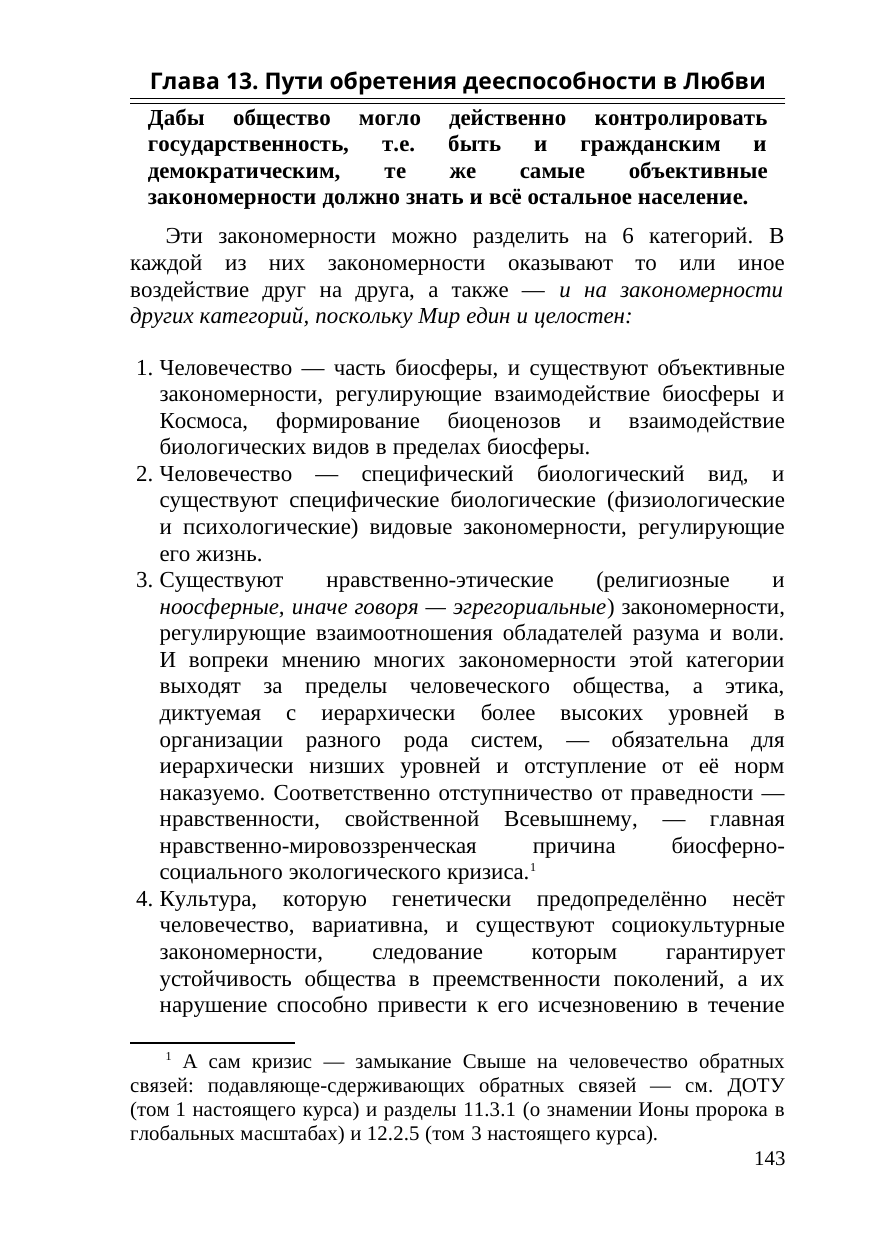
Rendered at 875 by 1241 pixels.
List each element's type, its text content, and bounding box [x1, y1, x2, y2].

list А сам кризис — замыкание Свыше на человечество обратных связей: подавляюще-сдерживающих обратных связей — см. ДОТУ (том 1 настоящего курса) и разделы 11.3.1 (о знамении Ионы пророка в глобальных масштабах) и 12.2.5 (том 3 настоящего курса). [130, 1049, 785, 1145]
text Дабы общество могло действенно контролировать государственность, т.е. быть и гражданским и демократическим, те же самые объективные закономерности должно знать и всё остальное население. [148, 104, 768, 210]
list Культура, которую генетически предопределённо несёт человечество, вариативна, и существуют социокультурные закономерности, следование которым гарантирует устойчивость общества в преемственности поколений, а их нарушение способно привести к его исчезновению в течение [130, 885, 785, 1018]
list Человечество — специфический биологический вид, и существуют специфи­ческие биологические (физиологические и психологические) видовые закономерности, регулирующие его жизнь. [130, 460, 785, 566]
text Эти закономерности можно разделить на 6 категорий. В каждой из них закономерности оказывают то или иное воздействие друг на друга, а также — и на закономерности других категорий, поскольку Мир един и целостен: [130, 222, 785, 328]
list Человечество — часть биосферы, и существуют объективные закономерности, регулирующие взаимодействие биосферы и Космоса, формирование биоценозов и взаимодействие биологических видов в пределах биосферы. [130, 353, 785, 460]
list Существуют нравственно-этические (религиозные и ноосферные, иначе говоря — эгрегориальные) закономерности, регулирующие взаимоотношения обладателей разума и воли. И вопреки мнению многих закономерности этой категории выходят за пределы человеческого общества, а этика, диктуемая с иерархически более высоких уровней в организации разного рода систем, — обязательна для иерархически низших уровней и отступление от её норм наказуемо. Соответственно отступничество от праведности — нравственности, свойственной Всевышнему, — главная нравственно-мировоззренческая причина биосферно-социального экологического кризиса. [130, 566, 785, 885]
